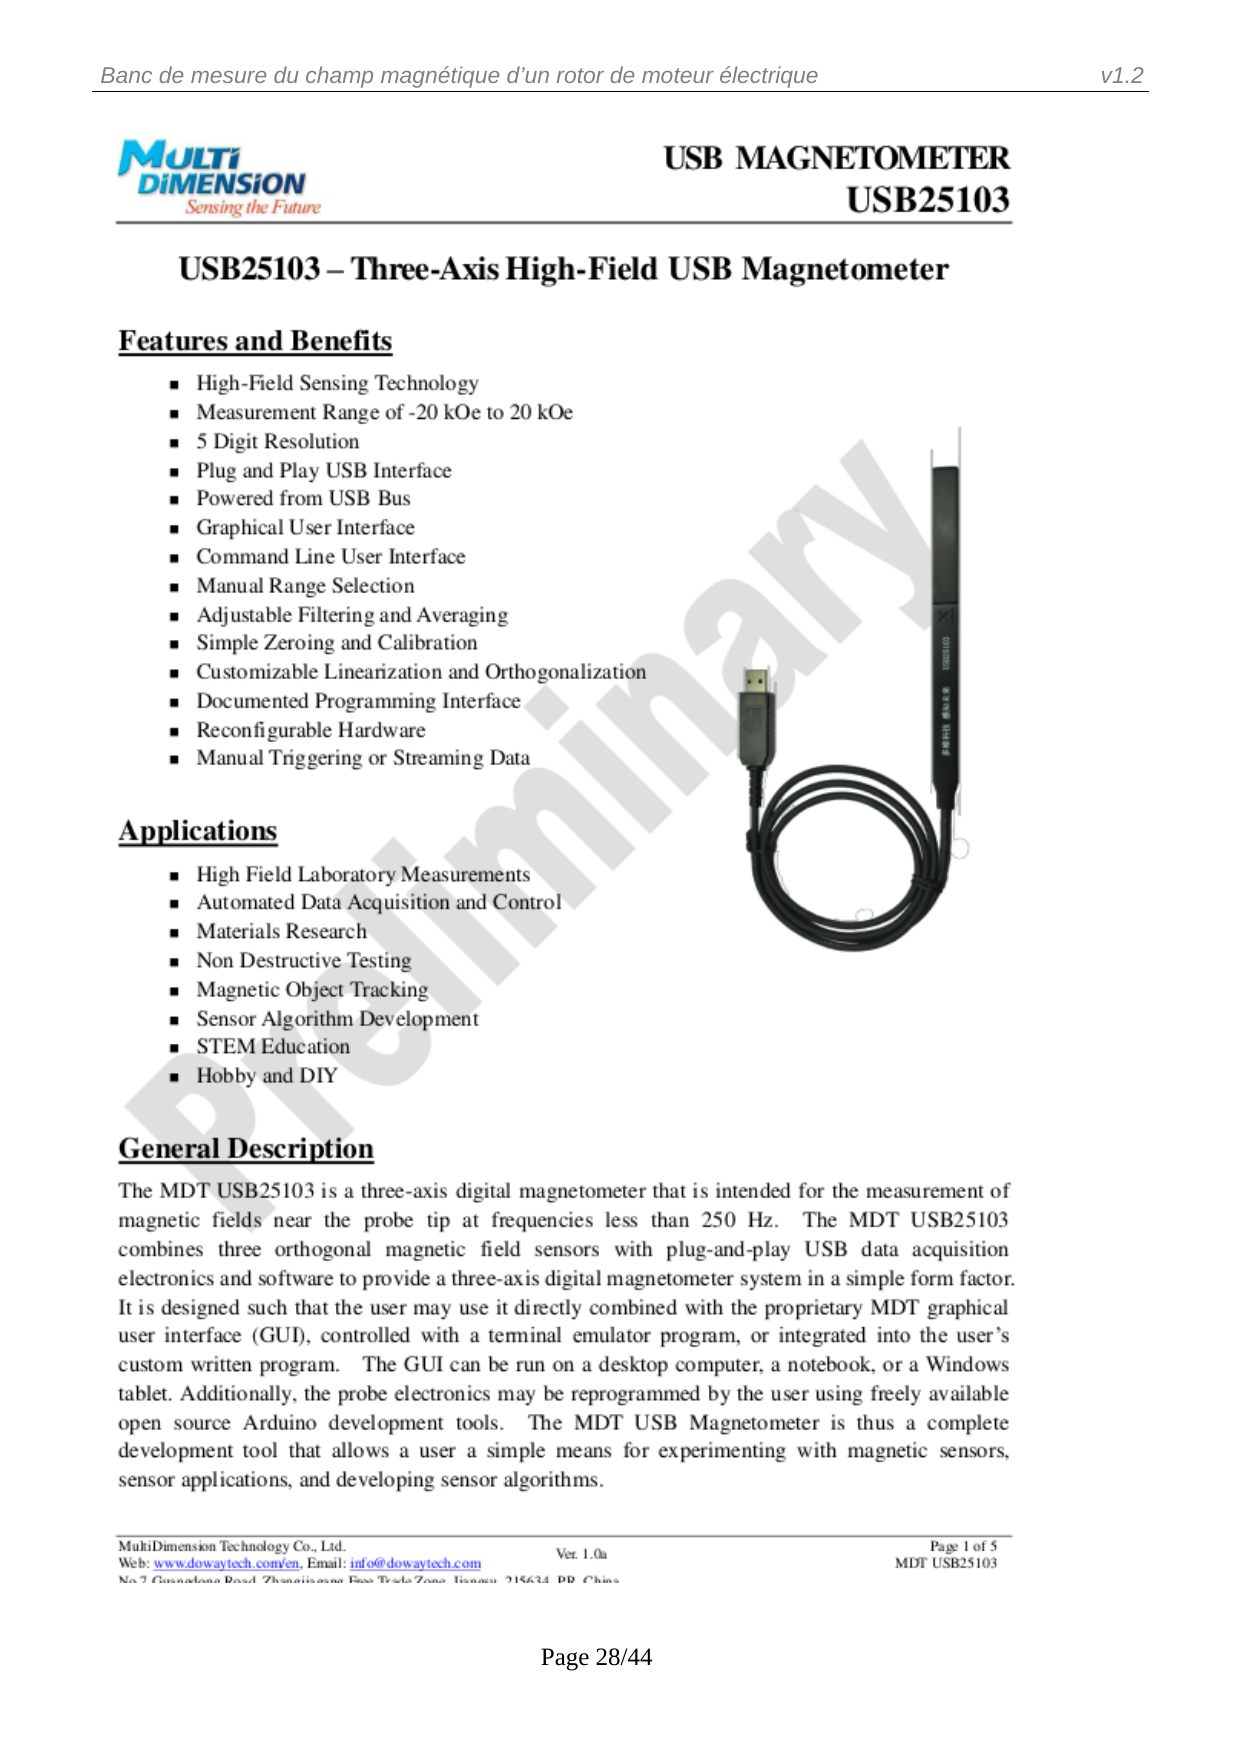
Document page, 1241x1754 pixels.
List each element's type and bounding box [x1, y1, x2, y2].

picture [94, 120, 1038, 1583]
